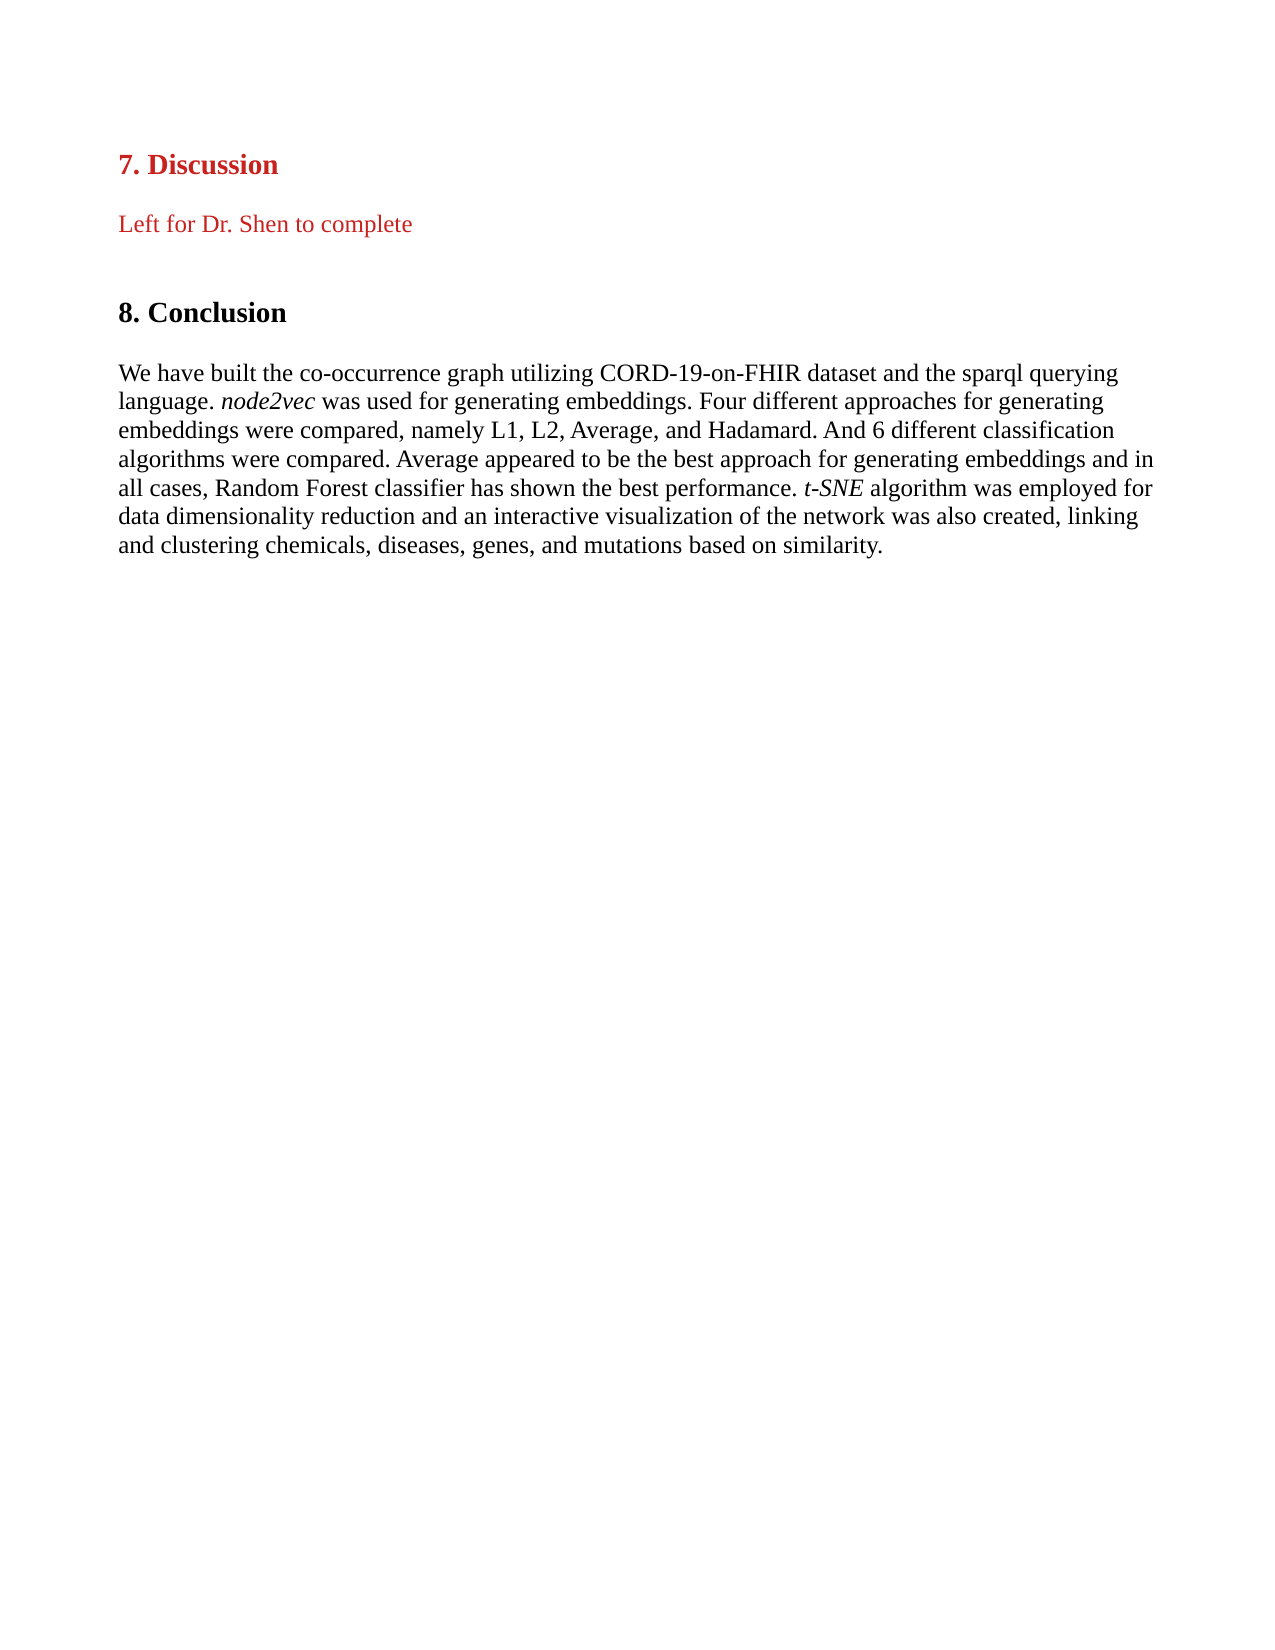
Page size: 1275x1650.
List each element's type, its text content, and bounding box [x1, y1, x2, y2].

text 7. Discussion [118, 147, 1157, 180]
text 8. Conclusion [118, 295, 1157, 329]
text We have built the co-occurrence graph utilizing CORD-19-on-FHIR dataset and the sparql querying language. node2vec was used for generating embeddings. Four different approaches for generating embeddings were compared, namely L1, L2, Average, and Hadamard. And 6 different classification algorithms were compared. Average appeared to be the best approach for generating embeddings and in all cases, Random Forest classifier has shown the best performance. t-SNE algorithm was employed for data dimensionality reduction and an interactive visualization of the network was also created, linking and clustering chemicals, diseases, genes, and mutations based on similarity. [118, 358, 1157, 559]
text Left for Dr. Shen to complete [118, 209, 1157, 238]
